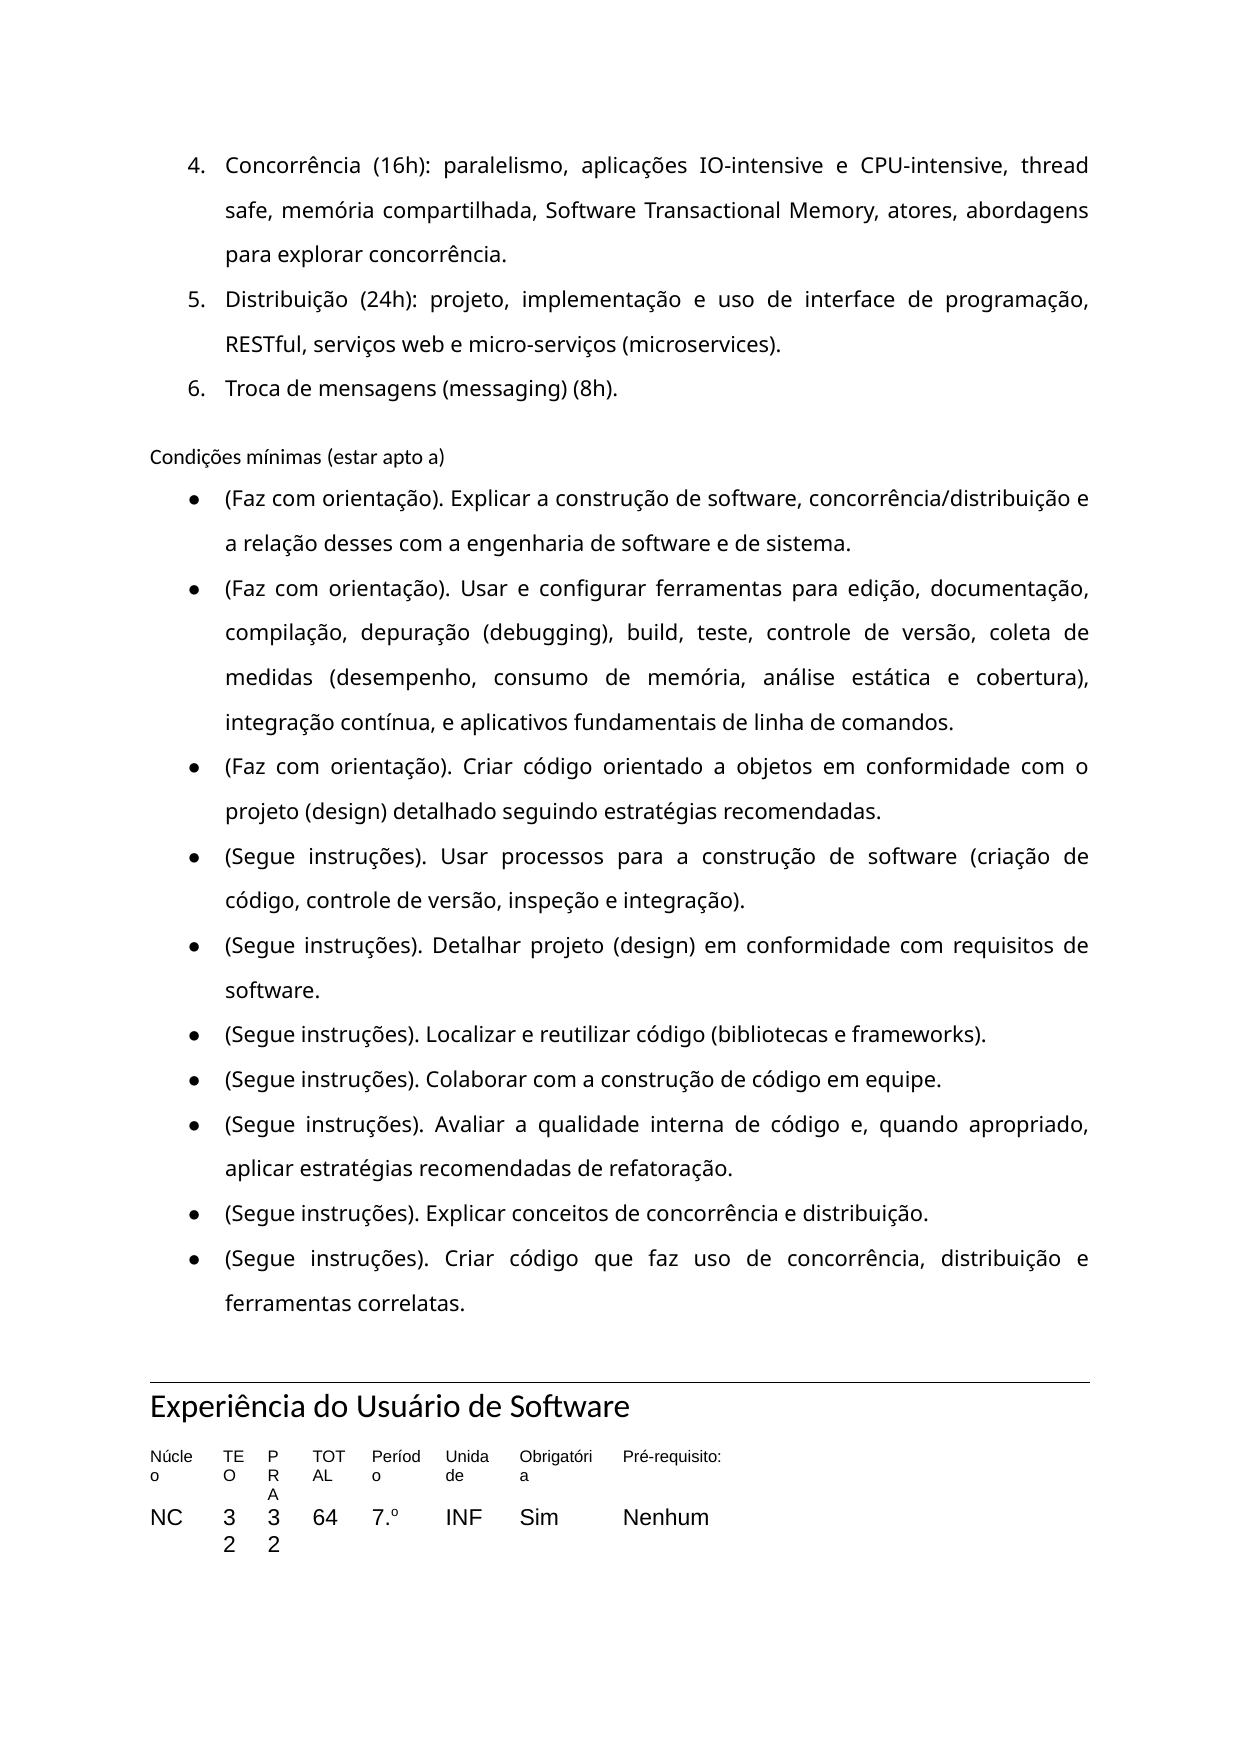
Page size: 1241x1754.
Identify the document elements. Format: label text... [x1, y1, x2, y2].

list (Segue instruções). Colaborar com a construção de código em equipe. [187, 1064, 1090, 1094]
table_cell 32 [212, 1504, 256, 1557]
list (Segue instruções). Criar código que faz uso de concorrência, distribuição e ferramentas correlatas. [187, 1243, 1090, 1317]
subtitle Experiência do Usuário de Software [150, 1383, 1090, 1426]
table_cell 7.o [360, 1504, 434, 1557]
table_cell INF [434, 1504, 508, 1557]
list (Segue instruções). Usar processos para a construção de software (criação de código, controle de versão, inspeção e integração). [187, 841, 1090, 915]
table_header Período [360, 1447, 434, 1504]
list (Segue instruções). Avaliar a qualidade interna de código e, quando apropriado, aplicar estratégias recomendadas de refatoração. [187, 1109, 1090, 1183]
table_header Obrigatória [508, 1447, 611, 1504]
table_cell 32 [256, 1504, 301, 1557]
table_header TOTAL [301, 1447, 360, 1504]
table_header PRA [256, 1447, 301, 1504]
table_cell 64 [301, 1504, 360, 1557]
table_cell NC [139, 1504, 212, 1557]
table_header Núcleo [139, 1447, 212, 1504]
table_header Unidade [434, 1447, 508, 1504]
list Concorrência (16h): paralelismo, aplicações IO-intensive e CPU-intensive, thread safe, memória compartilhada, Software Transactional Memory, atores, abordagens para explorar concorrência. [187, 150, 1090, 269]
list (Segue instruções). Localizar e reutilizar código (bibliotecas e frameworks). [187, 1019, 1090, 1049]
table_cell Nenhum [611, 1504, 1004, 1557]
list (Segue instruções). Detalhar projeto (design) em conformidade com requisitos de software. [187, 930, 1090, 1004]
table_header Pré-requisito: [611, 1447, 1004, 1504]
list (Faz com orientação). Explicar a construção de software, concorrência/distribuição e a relação desses com a engenharia de software e de sistema. [187, 483, 1090, 558]
subtitle Condições mínimas (estar apto a) [150, 443, 1090, 470]
list (Faz com orientação). Criar código orientado a objetos em conformidade com o projeto (design) detalhado seguindo estratégias recomendadas. [187, 751, 1090, 826]
table_header TEO [212, 1447, 256, 1504]
list (Segue instruções). Explicar conceitos de concorrência e distribuição. [187, 1198, 1090, 1228]
list Distribuição (24h): projeto, implementação e uso de interface de programação, RESTful, serviços web e micro-serviços (microservices). [187, 284, 1090, 358]
list (Faz com orientação). Usar e configurar ferramentas para edição, documentação, compilação, depuração (debugging), build, teste, controle de versão, coleta de medidas (desempenho, consumo de memória, análise estática e cobertura), integração contínua, e aplicativos fundamentais de linha de comandos. [187, 572, 1090, 736]
table_cell Sim [508, 1504, 611, 1557]
list Troca de mensagens (messaging) (8h). [187, 373, 1090, 403]
